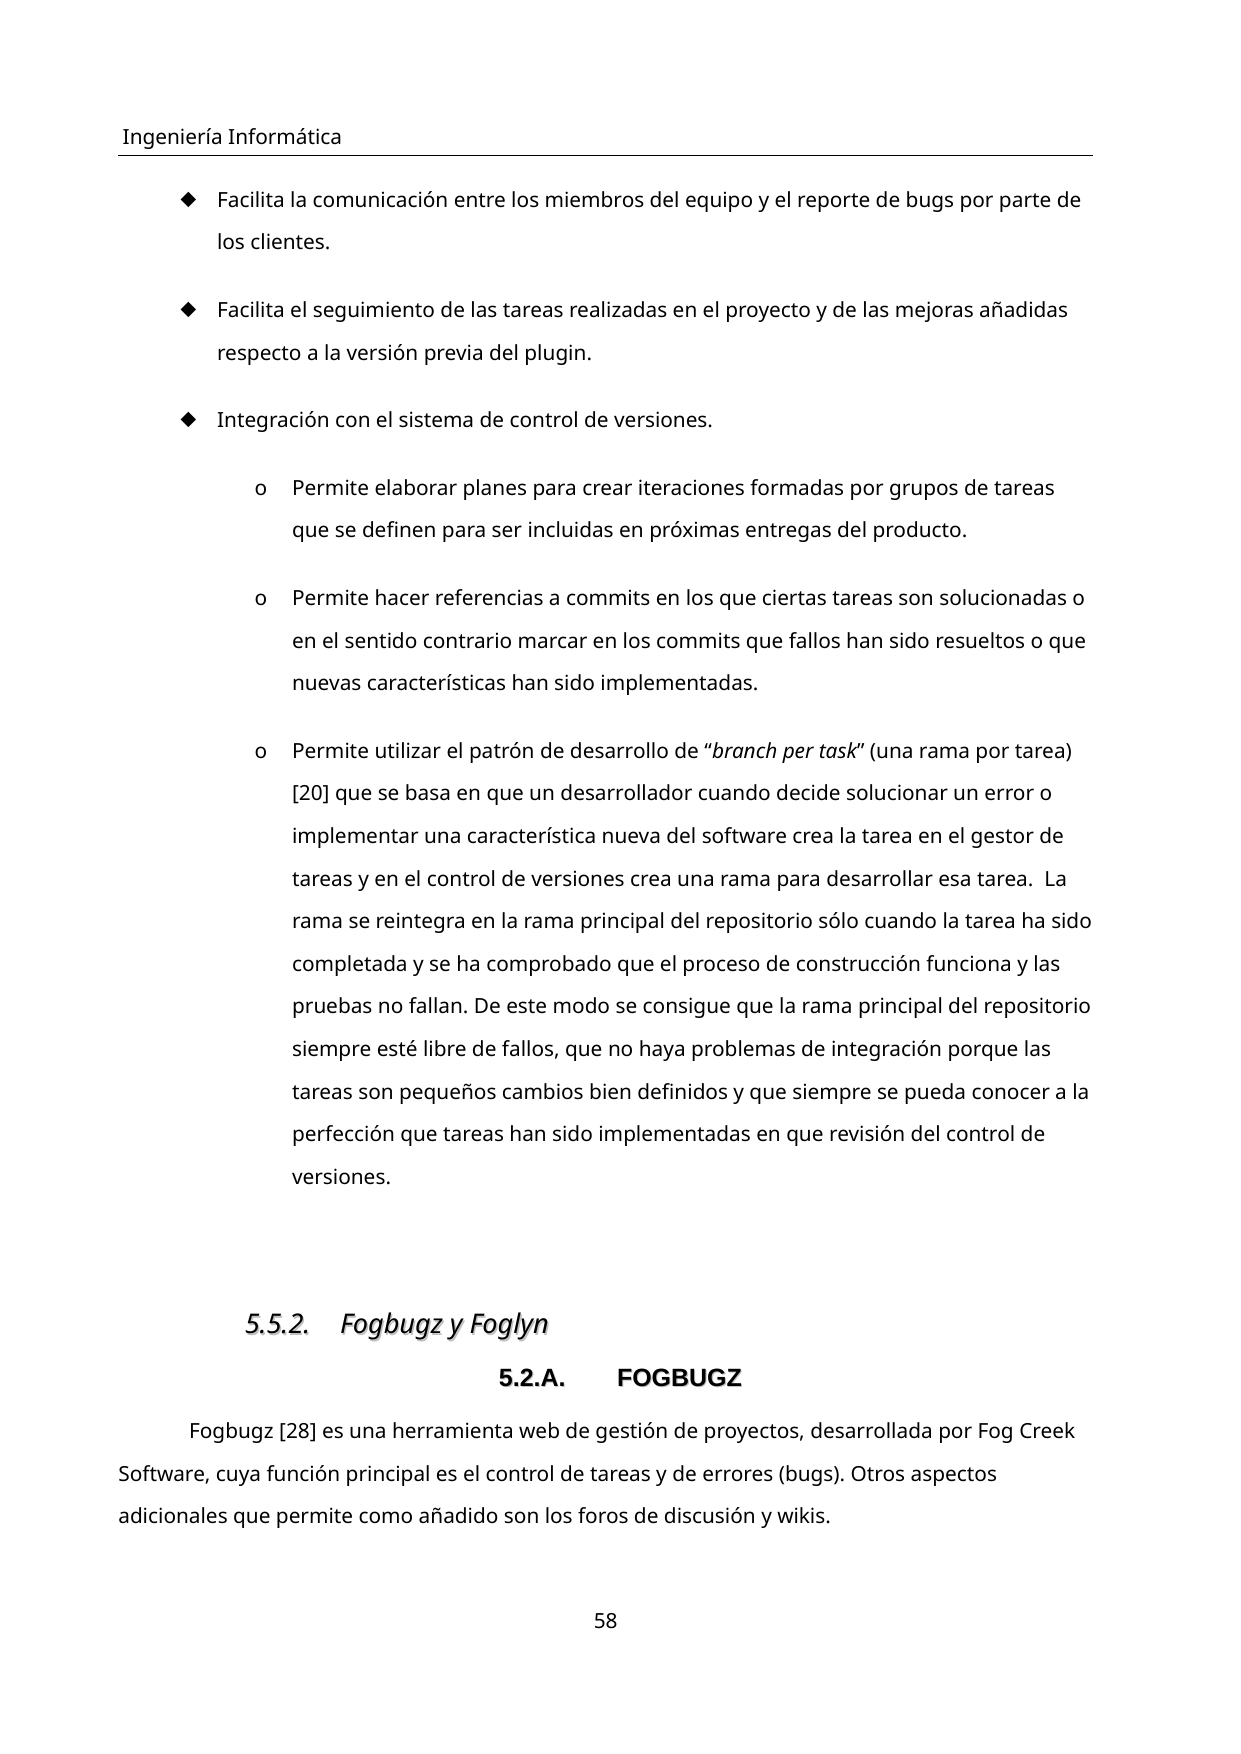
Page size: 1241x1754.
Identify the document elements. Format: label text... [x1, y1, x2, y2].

subtitle FogBugz [148, 1363, 1093, 1391]
list Permite elaborar planes para crear iteraciones formadas por grupos de tareas que se definen para ser incluidas en próximas entregas del producto. [254, 473, 1093, 544]
list Facilita el seguimiento de las tareas realizadas en el proyecto y de las mejoras añadidas respecto a la versión previa del plugin. [179, 295, 1093, 366]
list Permite utilizar el patrón de desarrollo de “branch per task” (una rama por tarea) [20] que se basa en que un desarrollador cuando decide solucionar un error o implementar una característica nueva del software crea la tarea en el gestor de tareas y en el control de versiones crea una rama para desarrollar esa tarea. La rama se reintegra en la rama principal del repositorio sólo cuando la tarea ha sido completada y se ha comprobado que el proceso de construcción funciona y las pruebas no fallan. De este modo se consigue que la rama principal del repositorio siempre esté libre de fallos, que no haya problemas de integración porque las tareas son pequeños cambios bien definidos y que siempre se pueda conocer a la perfección que tareas han sido implementadas en que revisión del control de versiones. [254, 736, 1093, 1190]
list Integración con el sistema de control de versiones. [179, 405, 1093, 434]
list Permite hacer referencias a commits en los que ciertas tareas son solucionadas o en el sentido contrario marcar en los commits que fallos han sido resueltos o que nuevas características han sido implementadas. [254, 583, 1093, 697]
list Facilita la comunicación entre los miembros del equipo y el reporte de bugs por parte de los clientes. [179, 185, 1093, 256]
subtitle Fogbugz y Foglyn [310, 1305, 1093, 1342]
text Fogbugz [28] es una herramienta web de gestión de proyectos, desarrollada por Fog Creek Software, cuya función principal es el control de tareas y de errores (bugs). Otros aspectos adicionales que permite como añadido son los foros de discusión y wikis. [118, 1416, 1093, 1530]
